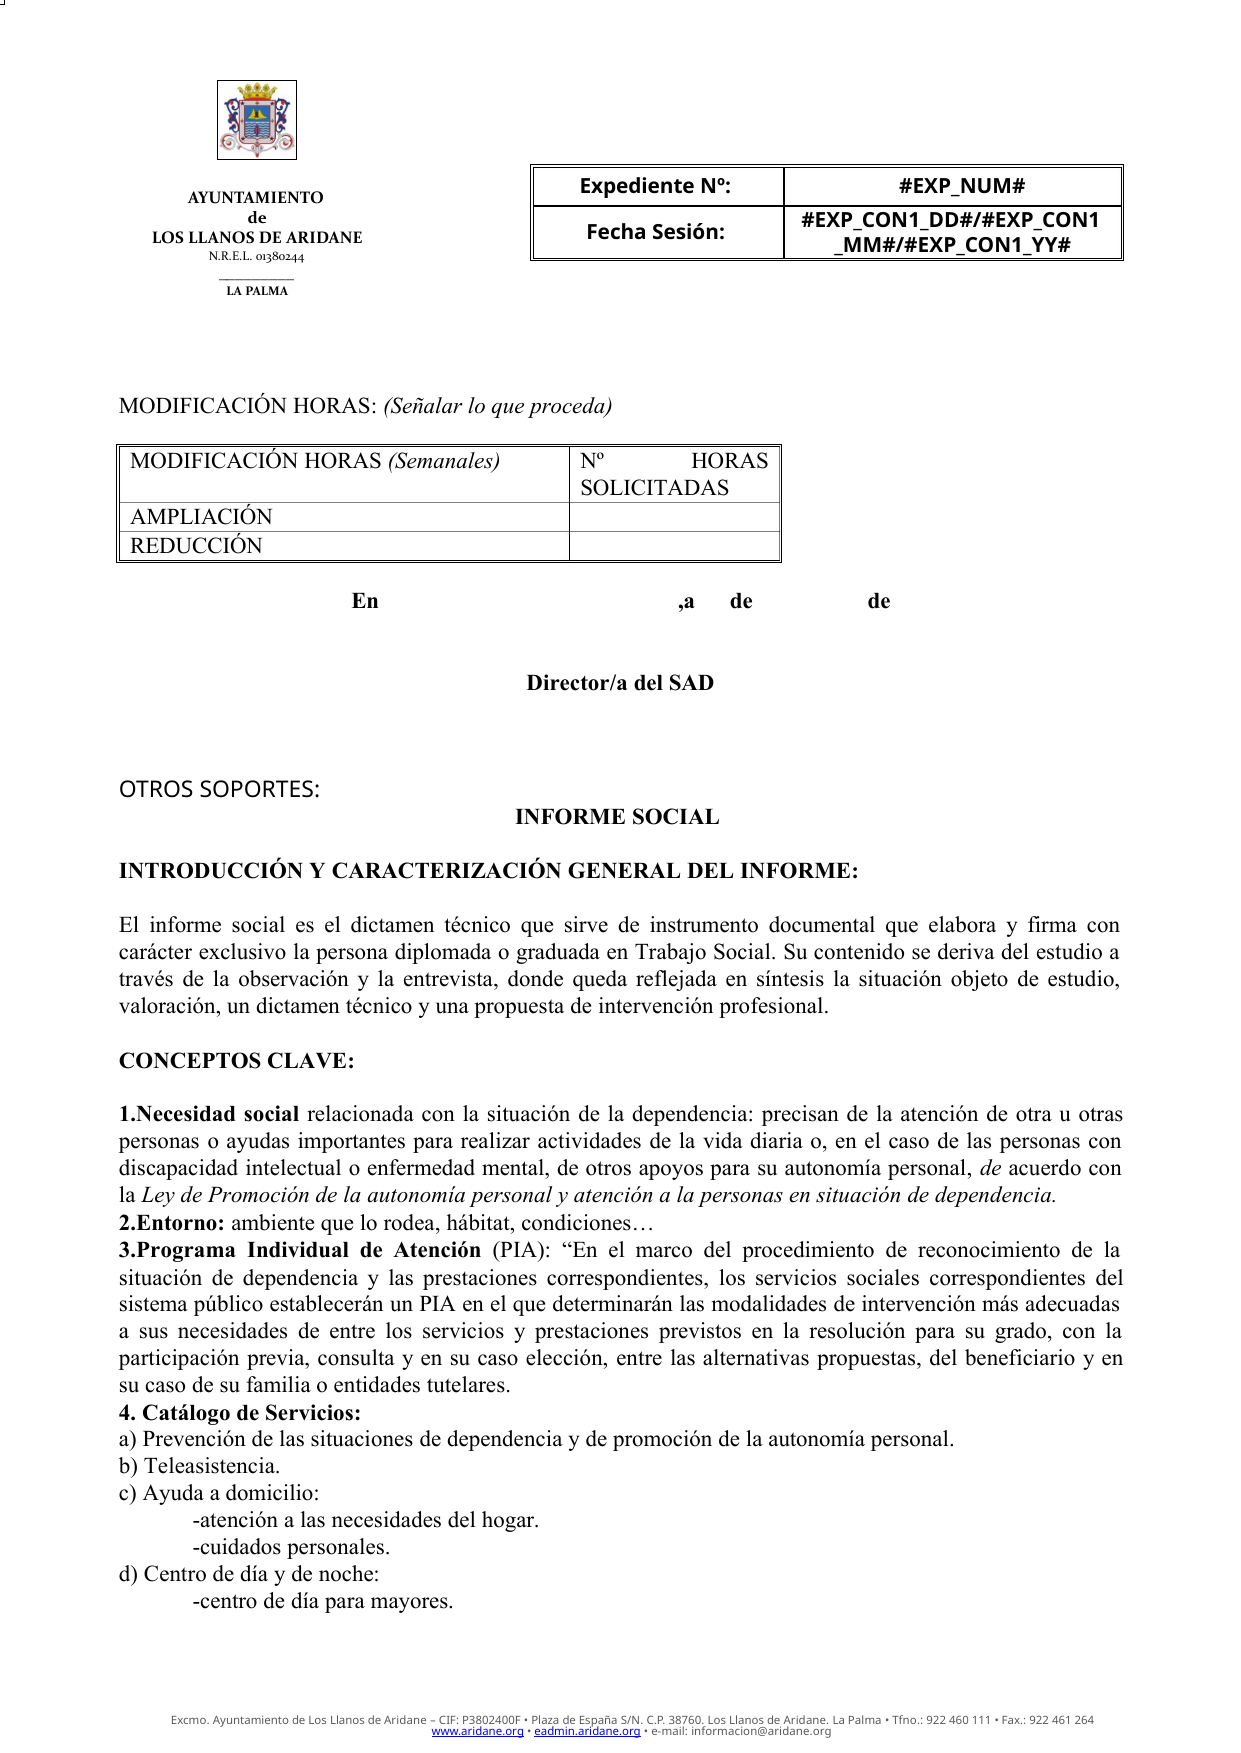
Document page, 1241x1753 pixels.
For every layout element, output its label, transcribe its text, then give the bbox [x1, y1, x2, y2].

text #EXP_NUM# [899, 173, 1062, 198]
picture [117, 445, 781, 562]
text SOLICITADAS [580, 475, 755, 501]
text www.aridane.org • eadmin.aridane.org • e-mail: informacion@aridane.org [431, 1724, 834, 1738]
text Excmo. Ayuntamiento de Los Llanos de Aridane – CIF: P3802400F • Plaza de España S/N. C.P. 38760. Los Llanos de Aridane. La Palma • Tfno.: 922 460 111 • Fax.: 922 461 264 [171, 1713, 1095, 1727]
text _ [219, 266, 226, 279]
text su caso de su familia o entidades tutelares. [119, 1372, 1146, 1398]
text .Programa Individual de Atención (PIA): “En el marco del procedimiento de reconocimiento de la [130, 1237, 1146, 1263]
text INTRODUCCIÓN Y CARACTERIZACIÓN GENERAL DEL INFORME: [119, 859, 883, 884]
text carácter exclusivo la persona diplomada o graduada en Trabajo Social. Su contenido se deriva del estudio a [119, 939, 1145, 965]
text #EXP_CON1_DD#/#EXP_CON1 [801, 207, 1161, 232]
text 1 [119, 1101, 130, 1127]
text 3 [119, 1237, 130, 1263]
text la Ley de Promoción de la autonomía personal y atención a la personas en situación de dependencia. [119, 1182, 1145, 1208]
text OTROS SOPORTES: [119, 777, 349, 803]
text HORAS [691, 448, 794, 473]
text personas o ayudas importantes para realizar actividades de la vida diaria o, en el caso de las personas con [119, 1129, 1145, 1154]
text a) Prevención de las situaciones de dependencia y de promoción de la autonomía personal. [119, 1426, 979, 1452]
text sistema público establecerán un PIA en el que determinarán las modalidades de intervención más adecuadas [119, 1291, 1146, 1317]
text de [867, 589, 915, 614]
text LA PALMA [226, 286, 317, 298]
text AYUNTAMIENTO [188, 190, 387, 207]
text 2 [119, 1210, 130, 1235]
text c) Ayuda a domicilio: [119, 1480, 979, 1506]
text _ [317, 266, 327, 282]
text d) Centro de día y de noche: [119, 1561, 404, 1587]
text de [247, 210, 387, 227]
text AMPLIACIÓN [130, 504, 299, 530]
text Director/a del SAD [526, 669, 739, 695]
text - [192, 1534, 200, 1560]
text cuidados personales. [200, 1534, 564, 1560]
text _MM#/#EXP_CON1_YY# [834, 232, 1161, 257]
text .Necesidad social relacionada con la situación de la dependencia: precisan de la atención de otra u otras [130, 1101, 1145, 1127]
text El informe social es el dictamen técnico que sirve de instrumento documental que elabora y firma con [119, 912, 1145, 937]
text - [192, 1507, 200, 1533]
text atención a las necesidades del hogar. [200, 1507, 564, 1533]
text INFORME SOCIAL [515, 804, 744, 830]
text 4 [119, 1400, 130, 1425]
text través de la observación y la entrevista, donde queda reflejada en síntesis la situación objeto de estudio, [119, 966, 1145, 992]
text . Catálogo de Servicios: [130, 1400, 386, 1425]
text Fecha Sesión: [586, 219, 761, 244]
text LOS LLANOS DE ARIDANE [152, 230, 387, 247]
text ________ [226, 266, 317, 282]
picture [531, 165, 1123, 260]
text .Entorno: ambiente que lo rodea, hábitat, condiciones… [130, 1210, 1146, 1235]
text MODIFICACIÓN HORAS: (Señalar lo que proceda) [119, 393, 638, 418]
text b) Teleasistencia. [119, 1453, 979, 1479]
text valoración, un dictamen técnico y una propuesta de intervención profesional. [119, 993, 1145, 1018]
text Nº [580, 448, 629, 473]
text Expediente Nº: [579, 173, 761, 198]
text participación previa, consulta y en su caso elección, entre las alternativas propuestas, del beneficiario y en [119, 1346, 1146, 1371]
text -centro de día para mayores. [192, 1588, 478, 1614]
text En [351, 589, 404, 614]
picture [218, 81, 296, 159]
text REDUCCIÓN [130, 533, 299, 559]
text de [729, 589, 777, 614]
text discapacidad intelectual o enfermedad mental, de otros apoyos para su autonomía personal, de acuerdo con [119, 1156, 1145, 1181]
text CONCEPTOS CLAVE: [119, 1048, 380, 1073]
text situación de dependencia y las prestaciones correspondientes, los servicios sociales correspondientes del [119, 1264, 1146, 1290]
text MODIFICACIÓN HORAS (Semanales) [130, 448, 526, 473]
text a sus necesidades de entre los servicios y prestaciones previstos en la resolución para su grado, con la [119, 1318, 1146, 1344]
text N.R.E.L. 01380244 [208, 250, 327, 262]
text ,a [678, 589, 720, 614]
